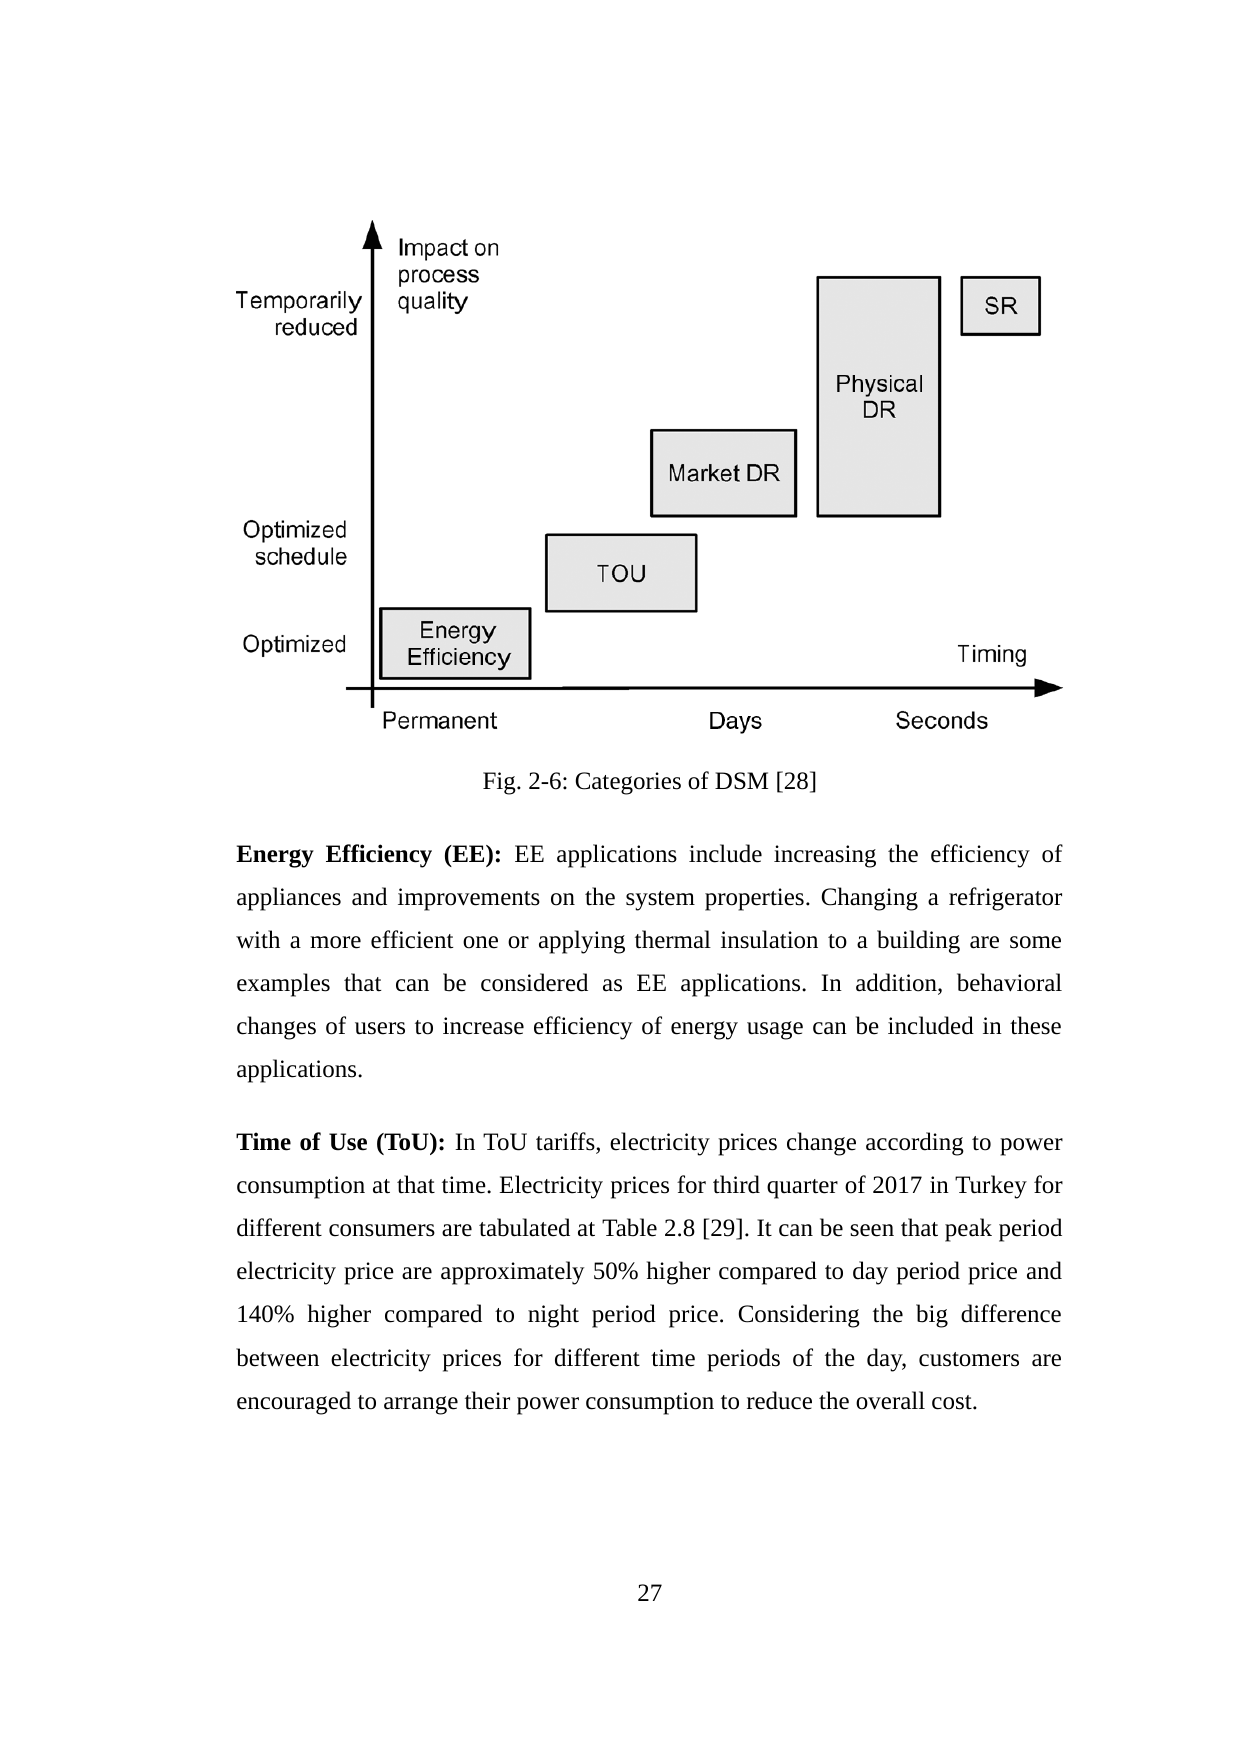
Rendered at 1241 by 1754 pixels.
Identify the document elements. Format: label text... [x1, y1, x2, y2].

list Energy Efficiency (EE): EE applications include increasing the efficiency of appliances and improvements on the system properties. Changing a refrigerator with a more efficient one or applying thermal insulation to a building are some examples that can be considered as EE applications. In addition, behavioral changes of users to increase efficiency of energy usage can be included in these applications. [236, 839, 1063, 1083]
list Time of Use (ToU): In ToU tariffs, electricity prices change according to power consumption at that time. Electricity prices for third quarter of 2017 in Turkey for different consumers are tabulated at Table 2.8 [29]⁠. It can be seen that peak period electricity price are approximately 50% higher compared to day period price and 140% higher compared to night period price. Considering the big difference between electricity prices for different time periods of the day, customers are encouraged to arrange their power consumption to reduce the overall cost. [236, 1127, 1063, 1414]
text Fig. 2-6: Categories of DSM [28]⁠ [236, 766, 1063, 795]
picture [236, 219, 1064, 734]
